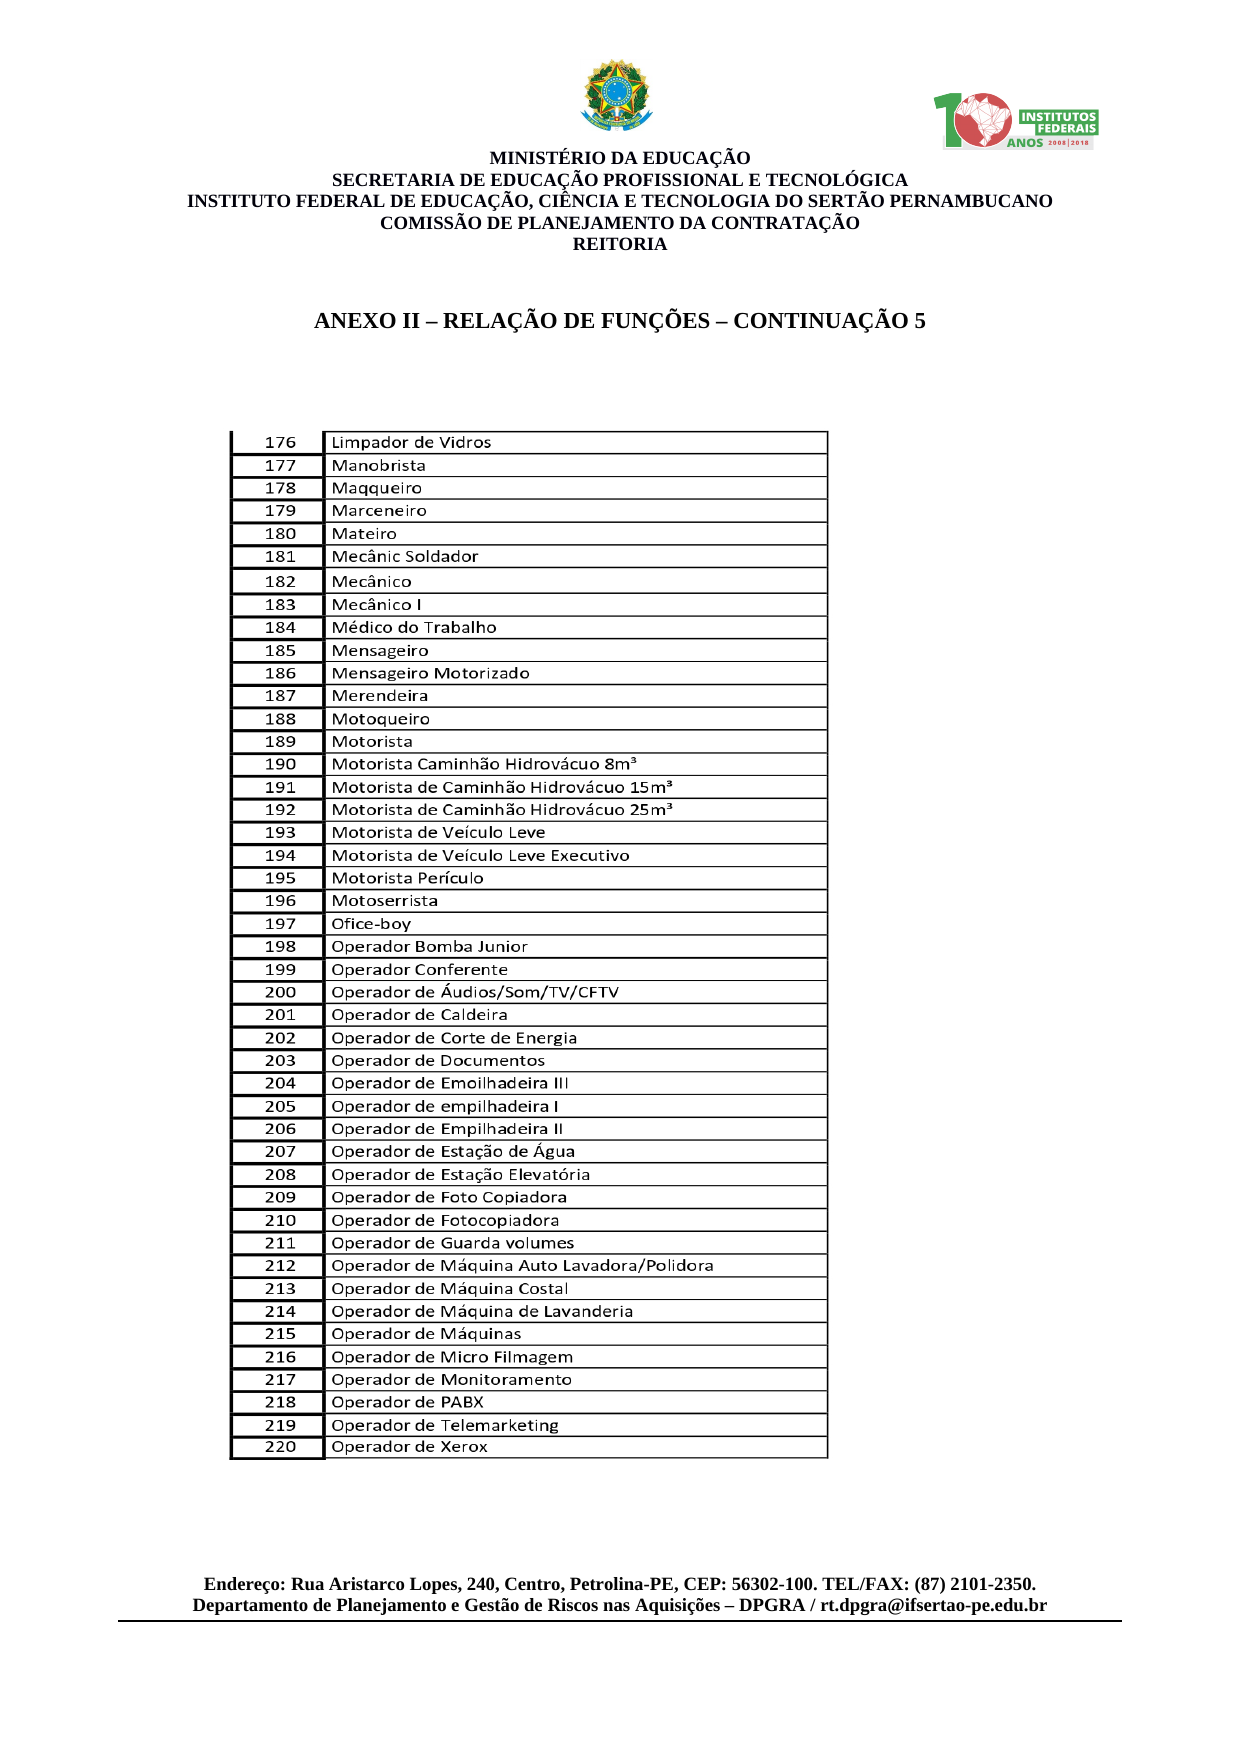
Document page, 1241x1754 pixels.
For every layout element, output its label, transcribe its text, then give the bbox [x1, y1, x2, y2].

picture [579, 58, 654, 132]
picture [133, 352, 1138, 1549]
picture [933, 93, 1099, 150]
text ANEXO II – RELAÇÃO DE FUNÇÕES – CONTINUAÇÃO 5 [118, 307, 1122, 334]
